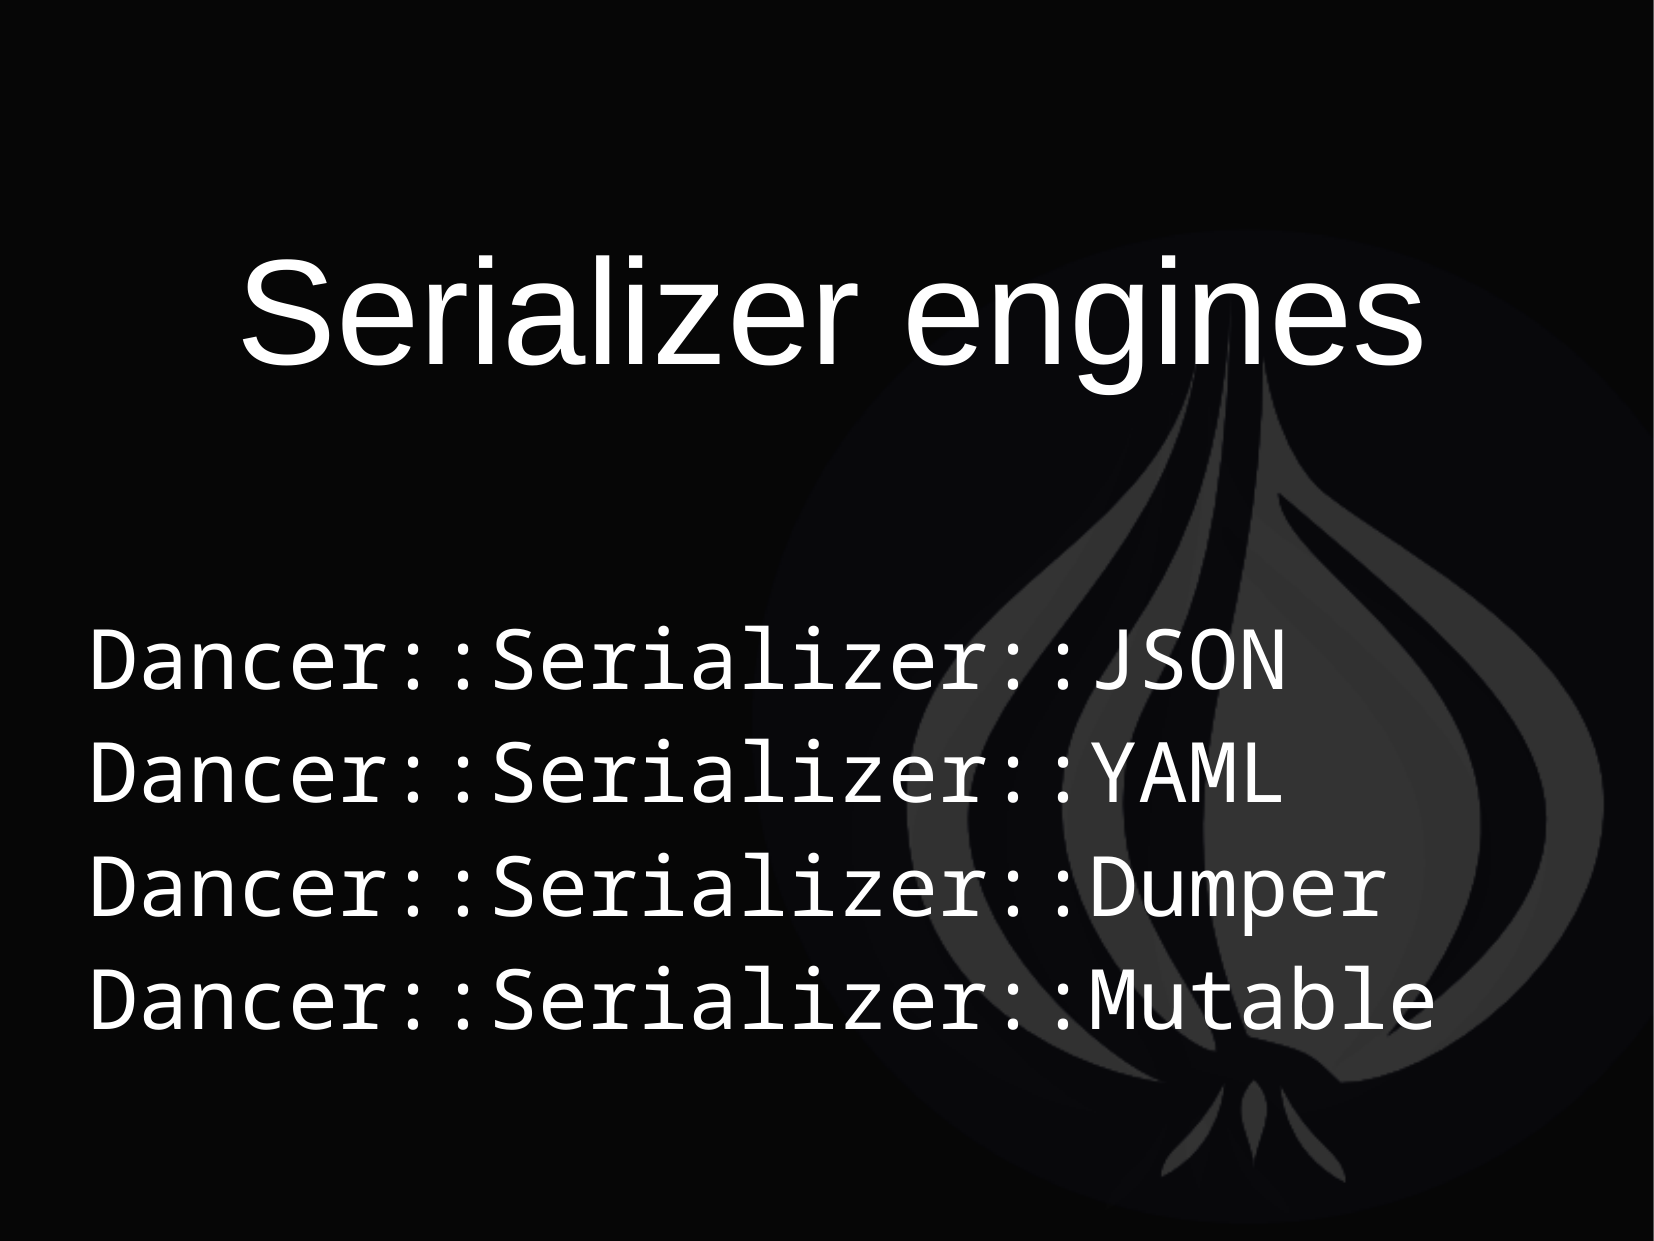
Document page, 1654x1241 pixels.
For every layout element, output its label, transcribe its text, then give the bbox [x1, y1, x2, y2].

subtitle Serializer engines Dancer::Serializer::JSON Dancer::Serializer::YAML Dancer::Serializer::Dumper Dancer::Serializer::Mutable [88, 214, 1577, 1182]
picture [0, 0, 1654, 1241]
